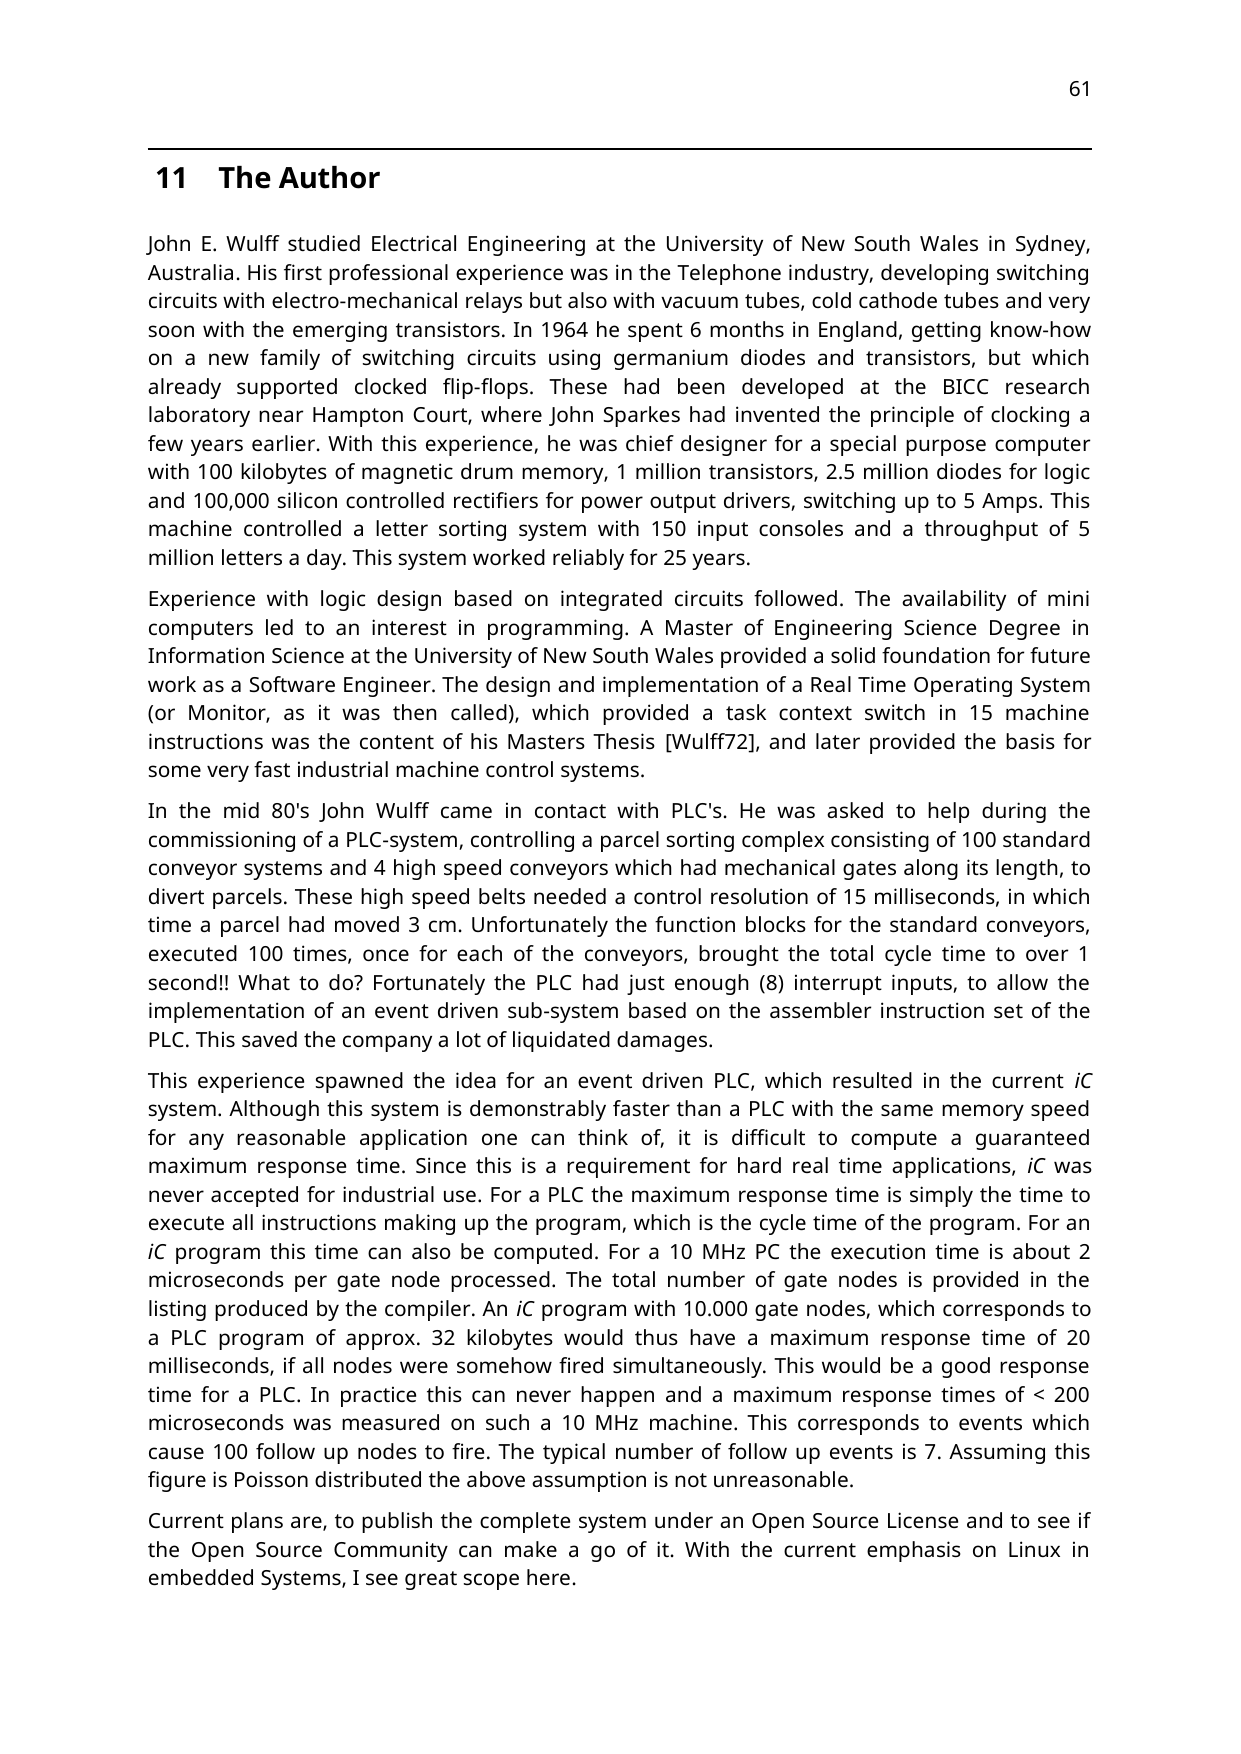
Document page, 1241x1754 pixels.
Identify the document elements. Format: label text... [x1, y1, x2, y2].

subtitle The Author [148, 150, 1092, 204]
text John E. Wulff studied Electrical Engineering at the University of New South Wales in Sydney, Australia. His first professional experience was in the Telephone industry, developing switching circuits with electro-mechanical relays but also with vacuum tubes, cold cathode tubes and very soon with the emerging transistors. In 1964 he spent 6 months in England, getting know-how on a new family of switching circuits using germanium diodes and transistors, but which already supported clocked flip-flops. These had been developed at the BICC research laboratory near Hampton Court, where John Sparkes had invented the principle of clocking a few years earlier. With this experience, he was chief designer for a special purpose computer with 100 kilobytes of magnetic drum memory, 1 million transistors, 2.5 million diodes for logic and 100,000 silicon controlled rectifiers for power output drivers, switching up to 5 Amps. This machine controlled a letter sorting system with 150 input consoles and a throughput of 5 million letters a day. This system worked reliably for 25 years. [148, 229, 1092, 571]
text Current plans are, to publish the complete system under an Open Source License and to see if the Open Source Community can make a go of it. With the current emphasis on Linux in embedded Systems, I see great scope here. [148, 1506, 1092, 1592]
text This experience spawned the idea for an event driven PLC, which resulted in the current iC system. Although this system is demonstrably faster than a PLC with the same memory speed for any reasonable application one can think of, it is difficult to compute a guaranteed maximum response time. Since this is a requirement for hard real time applications, iC was never accepted for industrial use. For a PLC the maximum response time is simply the time to execute all instructions making up the program, which is the cycle time of the program. For an iC program this time can also be computed. For a 10 MHz PC the execution time is about 2 microseconds per gate node processed. The total number of gate nodes is provided in the listing produced by the compiler. An iC program with 10.000 gate nodes, which corresponds to a PLC program of approx. 32 kilobytes would thus have a maximum response time of 20 milliseconds, if all nodes were somehow fired simultaneously. This would be a good response time for a PLC. In practice this can never happen and a maximum response times of < 200 microseconds was measured on such a 10 MHz machine. This corresponds to events which cause 100 follow up nodes to fire. The typical number of follow up events is 7. Assuming this figure is Poisson distributed the above assumption is not unreasonable. [148, 1066, 1092, 1494]
text Experience with logic design based on integrated circuits followed. The availability of mini computers led to an interest in programming. A Master of Engineering Science Degree in Information Science at the University of New South Wales provided a solid foundation for future work as a Software Engineer. The design and implementation of a Real Time Operating System (or Monitor, as it was then called), which provided a task context switch in 15 machine instructions was the content of his Masters Thesis [Wulff72], and later provided the basis for some very fast industrial machine control systems. [148, 584, 1092, 784]
text In the mid 80's John Wulff came in contact with PLC's. He was asked to help during the commissioning of a PLC-system, controlling a parcel sorting complex consisting of 100 standard conveyor systems and 4 high speed conveyors which had mechanical gates along its length, to divert parcels. These high speed belts needed a control resolution of 15 milliseconds, in which time a parcel had moved 3 cm. Unfortunately the function blocks for the standard conveyors, executed 100 times, once for each of the conveyors, brought the total cycle time to over 1 second!! What to do? Fortunately the PLC had just enough (8) interrupt inputs, to allow the implementation of an event driven sub-system based on the assembler instruction set of the PLC. This saved the company a lot of liquidated damages. [148, 796, 1092, 1053]
